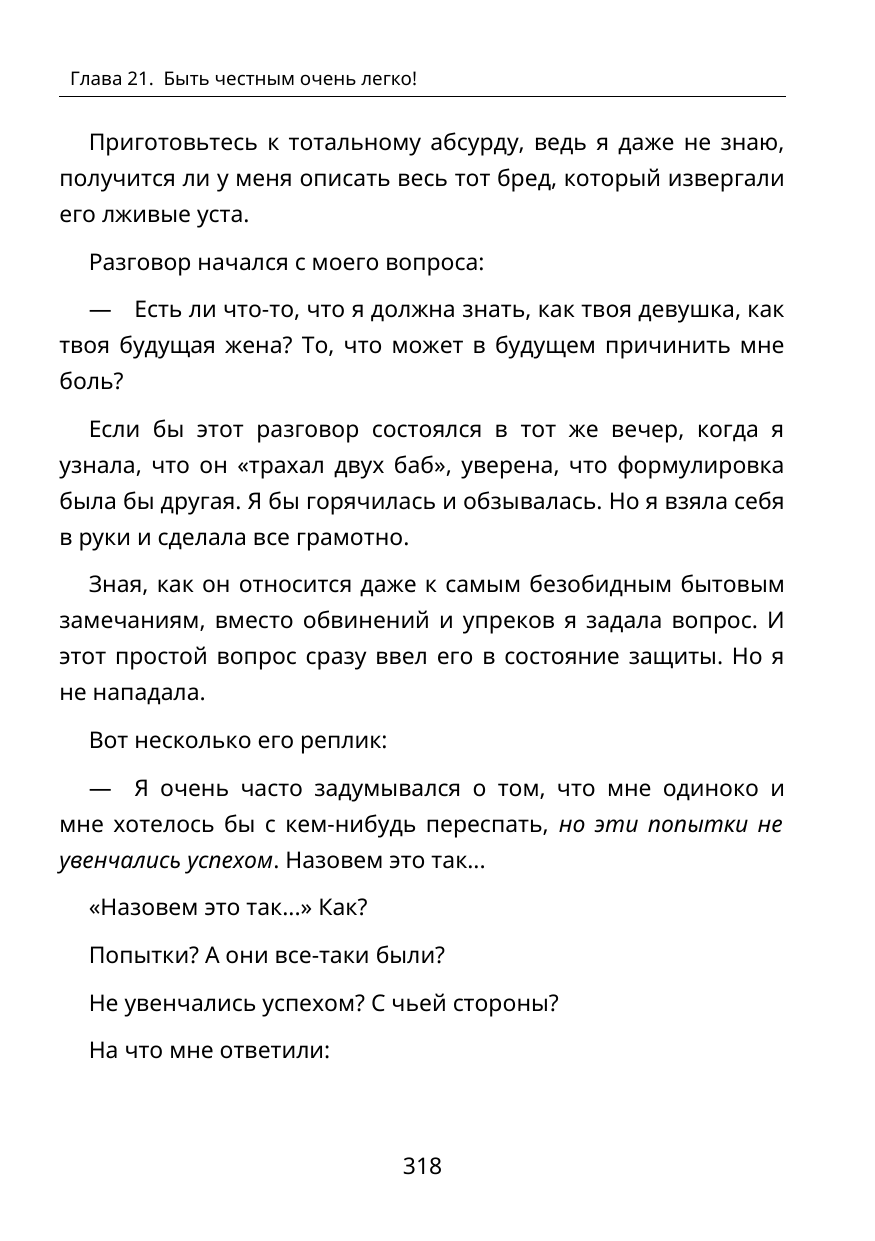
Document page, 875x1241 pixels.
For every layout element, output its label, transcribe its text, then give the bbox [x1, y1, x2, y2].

text «Назовем это так...» Как? [59, 891, 786, 922]
text Если бы этот разговор состоялся в тот же вечер, когда я узнала, что он «трахал двух баб», уверена, что формулировка была бы другая. Я бы горячилась и обзывалась. Но я взяла себя в руки и сделала все грамотно. [59, 413, 786, 552]
list Я очень часто задумывался о том, что мне одиноко и мне хотелось бы с кем-нибудь переспать, но эти попытки не увенчались успехом. Назовем это так... [59, 772, 786, 875]
text На что мне ответили: [59, 1034, 786, 1066]
text Приготовьтесь к тотальному абсурду, ведь я даже не знаю, получится ли у меня описать весь тот бред, который извергали его лживые уста. [59, 126, 786, 229]
list Есть ли что-то, что я должна знать, как твоя девушка, как твоя будущая жена? То, что может в будущем причинить мне боль? [59, 293, 786, 396]
text Не увенчались успехом? С чьей стороны? [59, 987, 786, 1018]
text Попытки? А они все-таки были? [59, 939, 786, 970]
text Разговор начался с моего вопроса: [59, 246, 786, 277]
text Зная, как он относится даже к самым безобидным бытовым замечаниям, вместо обвинений и упреков я задала вопрос. И этот простой вопрос сразу ввел его в состояние защиты. Но я не нападала. [59, 568, 786, 707]
text Вот несколько его реплик: [59, 724, 786, 755]
